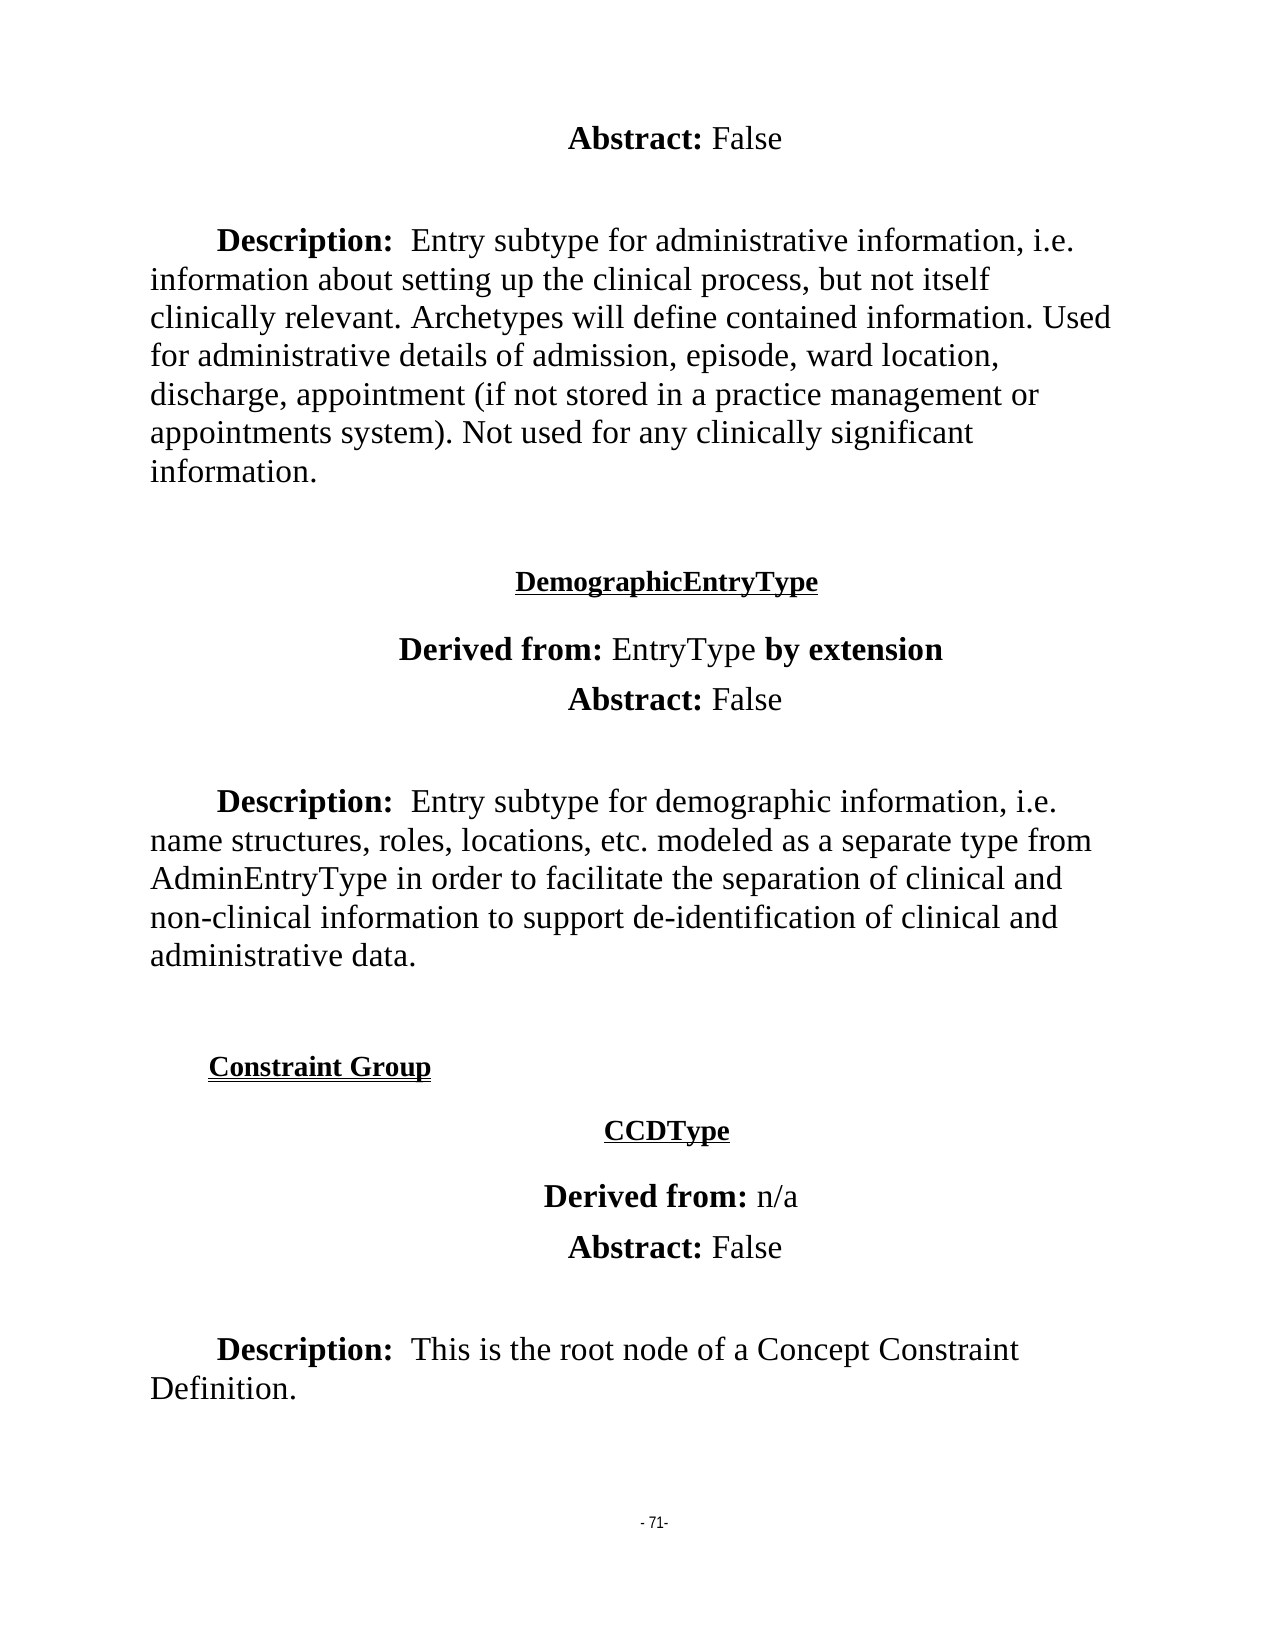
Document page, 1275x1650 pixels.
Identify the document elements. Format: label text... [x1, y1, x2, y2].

text Description: Entry subtype for demographic information, i.e. name structures, roles, locations, etc. modeled as a separate type from AdminEntryType in order to facilitate the separation of clinical and non-clinical information to support de-identification of clinical and administrative data. [150, 781, 1125, 973]
text Description: Entry subtype for administrative information, i.e. information about setting up the clinical process, but not itself clinically relevant. Archetypes will define contained information. Used for administrative details of admission, episode, ward location, discharge, appointment (if not stored in a practice management or appointments system). Not used for any clinically significant information. [150, 220, 1125, 489]
text Abstract: False [150, 1227, 1125, 1266]
subtitle Constraint Group [150, 1049, 1125, 1083]
text DemographicEntryType [150, 565, 1125, 598]
text Description: This is the root node of a Concept Constraint Definition. [150, 1329, 1125, 1406]
text Abstract: False [150, 118, 1125, 157]
text CCDType [150, 1113, 1125, 1146]
text Derived from: n/a [150, 1176, 1125, 1215]
text Abstract: False [150, 679, 1125, 718]
text Derived from: EntryType by extension [150, 628, 1125, 667]
